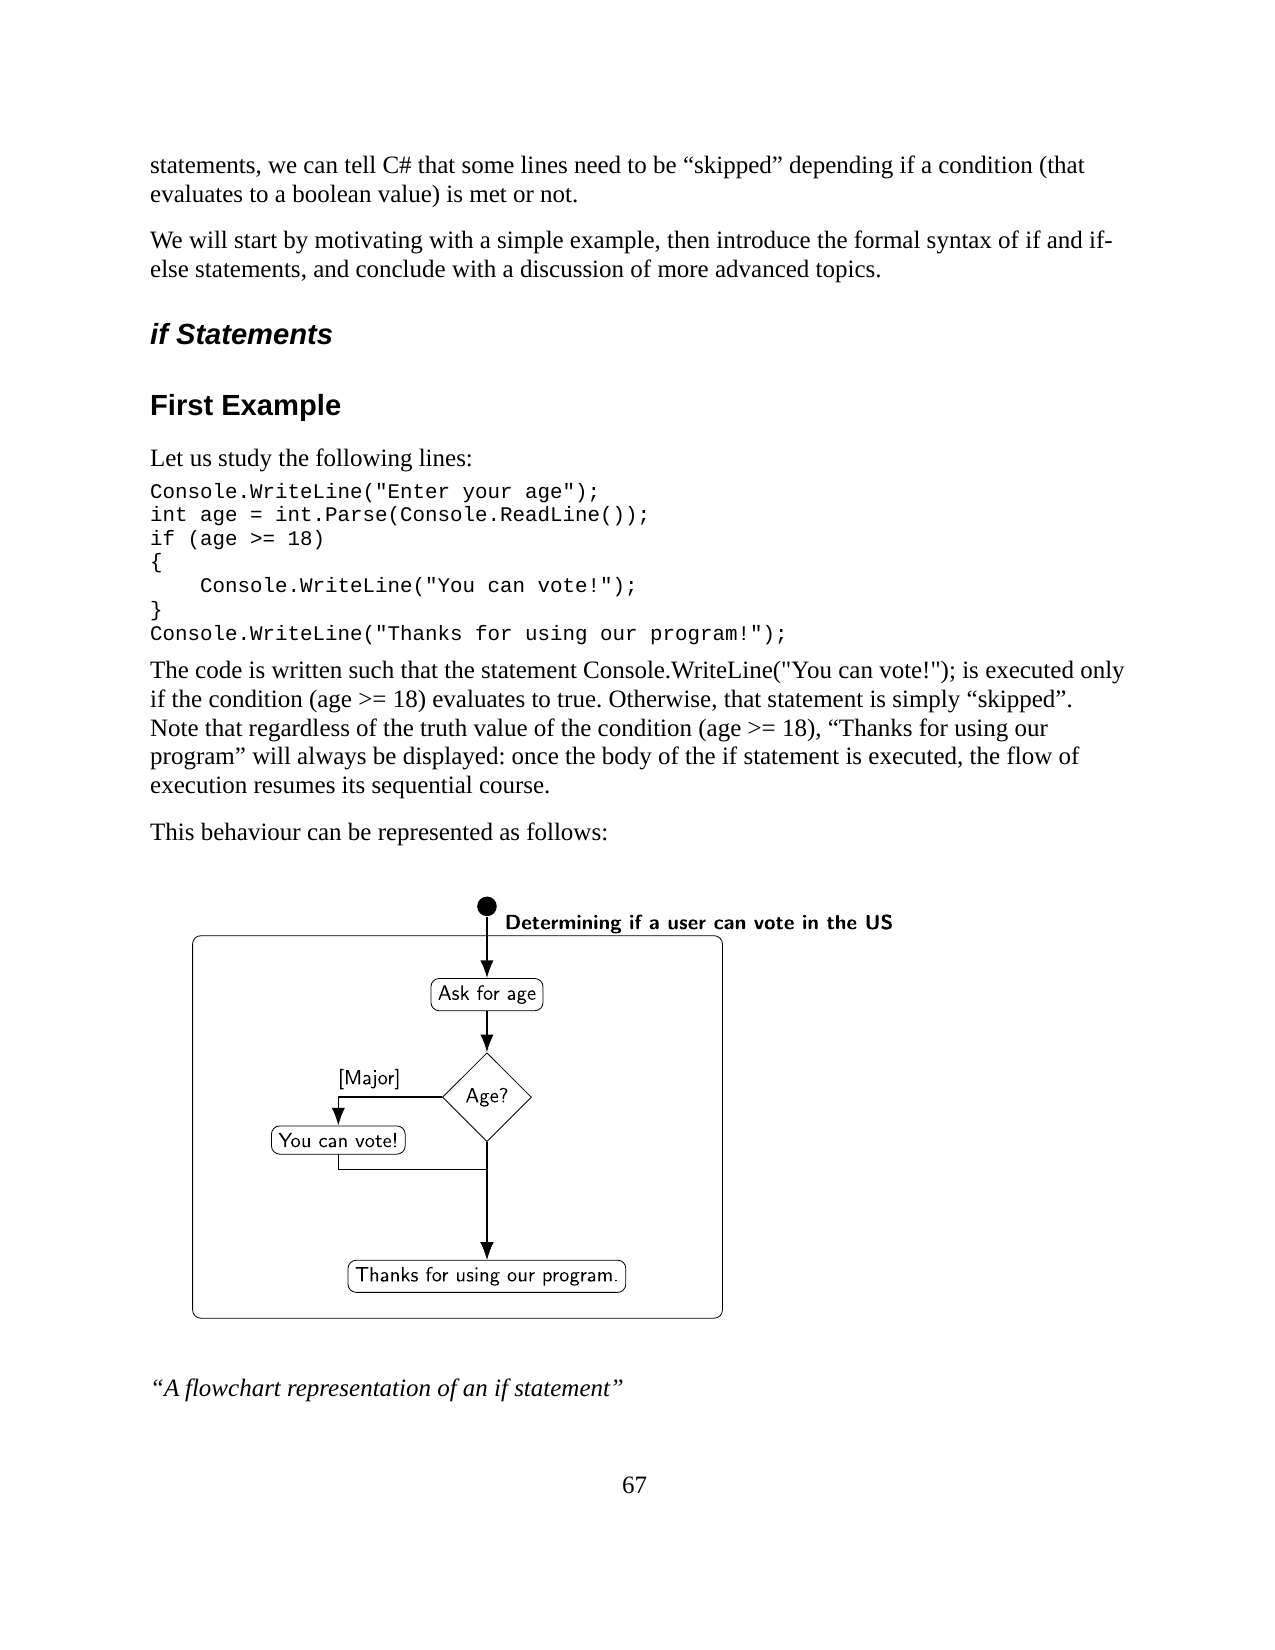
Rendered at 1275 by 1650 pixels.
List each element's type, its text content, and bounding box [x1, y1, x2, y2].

text { [150, 552, 1125, 575]
text The code is written such that the statement Console.WriteLine("You can vote!"); is executed only if the condition (age >= 18) evaluates to true. Otherwise, that statement is simply “skipped”. Note that regardless of the truth value of the condition (age >= 18), “Thanks for using our program” will always be displayed: once the body of the if statement is executed, the flow of execution resumes its sequential course. [150, 655, 1125, 799]
subtitle if Statements [150, 317, 1125, 350]
text if (age >= 18) [150, 528, 1125, 552]
text int age = int.Parse(Console.ReadLine()); [150, 504, 1125, 528]
text We will start by motivating with a simple example, then introduce the formal syntax of if and if-else statements, and conclude with a discussion of more advanced topics. [150, 225, 1125, 283]
text Console.WriteLine("Thanks for using our program!"); [150, 622, 1125, 646]
text “A flowchart representation of an if statement” [150, 1373, 1125, 1402]
text Console.WriteLine("Enter your age"); [150, 481, 1125, 504]
text Console.WriteLine("You can vote!"); [150, 575, 1125, 599]
text statements, we can tell C# that some lines need to be “skipped” depending if a condition (that evaluates to a boolean value) is met or not. [150, 150, 1125, 207]
text Let us study the following lines: [150, 443, 1125, 472]
subtitle First Example [150, 388, 1125, 421]
text This behaviour can be represented as follows: [150, 817, 1125, 846]
text } [150, 599, 1125, 622]
